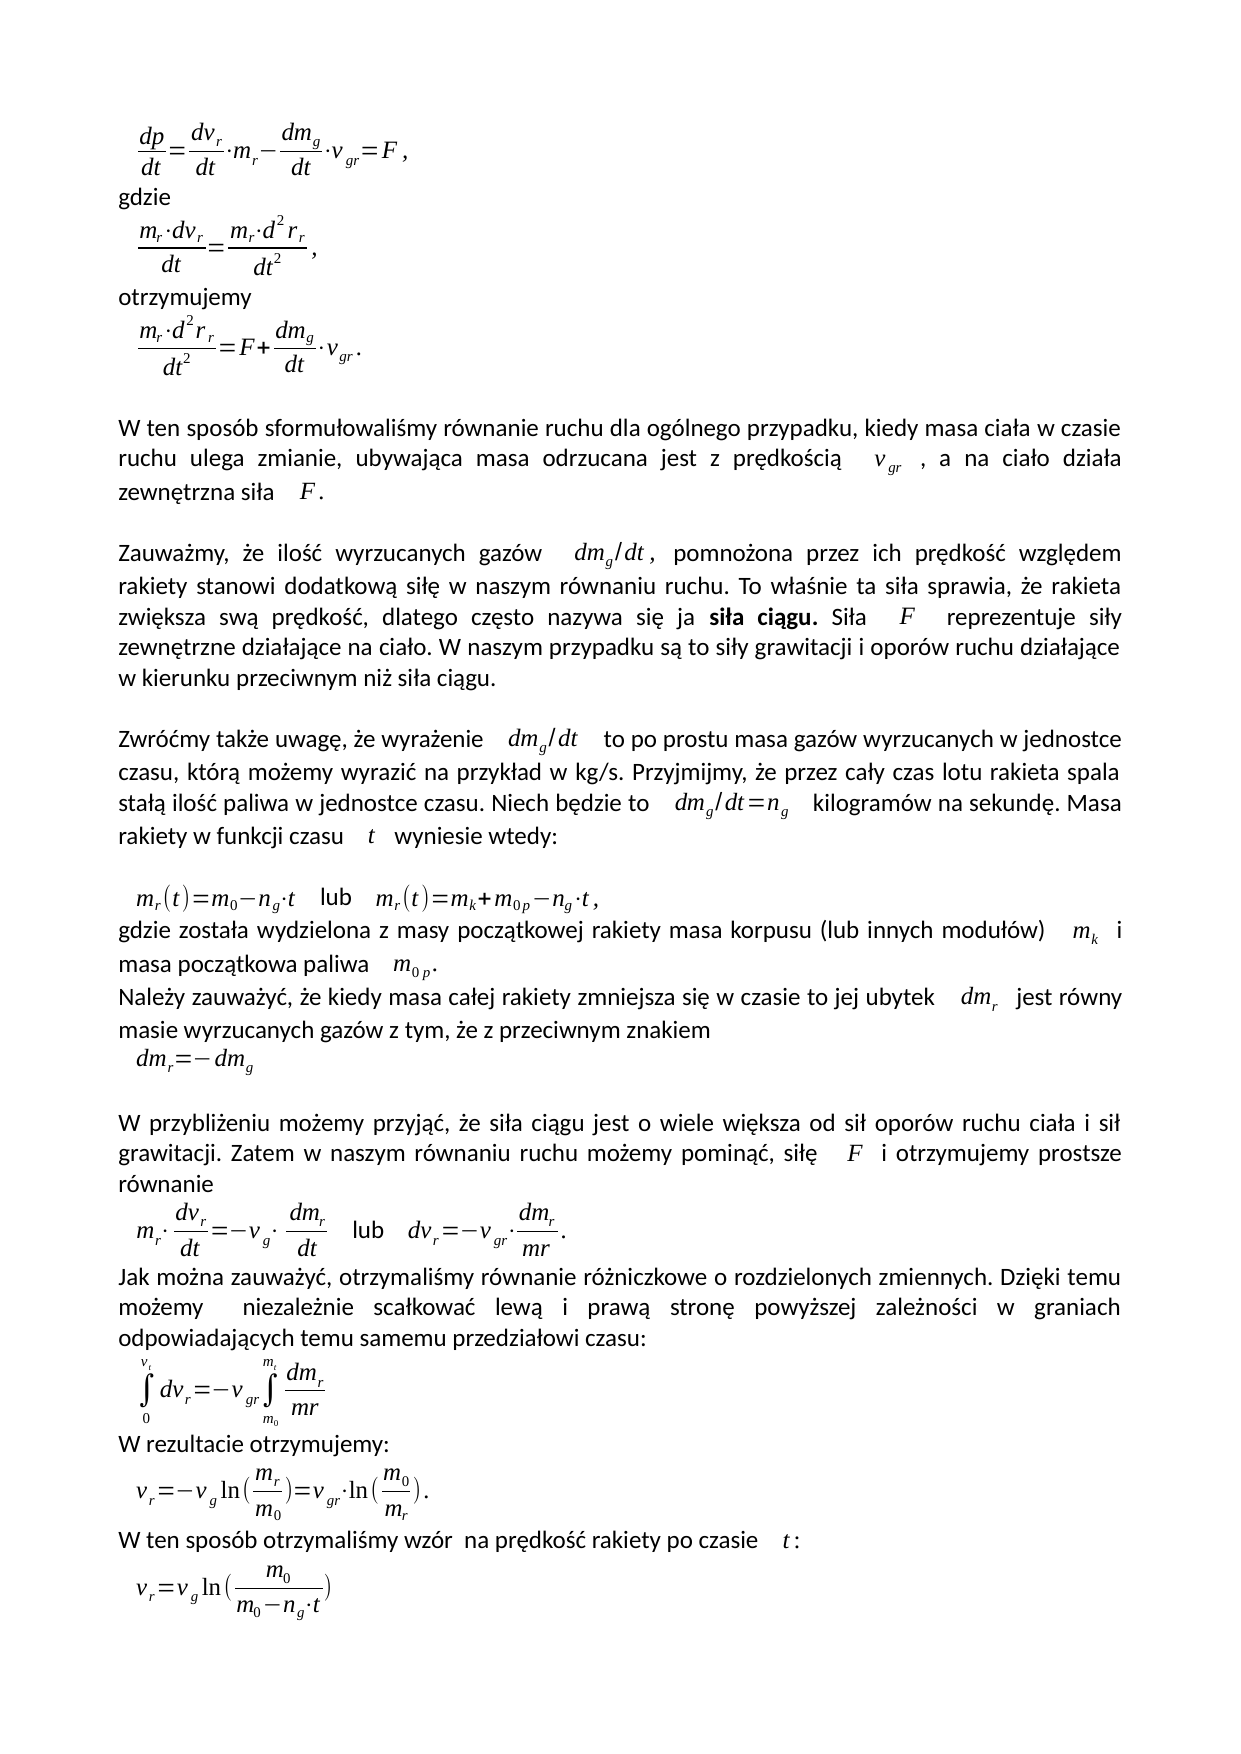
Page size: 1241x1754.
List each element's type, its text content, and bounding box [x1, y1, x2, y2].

text W ten sposób sformułowaliśmy równanie ruchu dla ogólnego przypadku, kiedy masa ciała w czasie ruchu ulega zmianie, ubywająca masa odrzucana jest z prędkością , a na ciało działa zewnętrzna siła [118, 412, 1122, 506]
text Należy zauważyć, że kiedy masa całej rakiety zmniejsza się w czasie to jej ubytek jest równy masie wyrzucanych gazów z tym, że z przeciwnym znakiem [118, 981, 1122, 1045]
text otrzymujemy [118, 281, 1122, 312]
text W ten sposób otrzymaliśmy wzór na prędkość rakiety po czasie [118, 1524, 1122, 1555]
text gdzie została wydzielona z masy początkowej rakiety masa korpusu (lub innych modułów) i masa początkowa paliwa [118, 914, 1122, 981]
text lub [118, 881, 1122, 914]
text Zauważmy, że ilość wyrzucanych gazów pomnożona przez ich prędkość względem rakiety stanowi dodatkową siłę w naszym równaniu ruchu. To właśnie ta siła sprawia, że rakieta zwiększa swą prędkość, dlatego często nazywa się ja siła ciągu. Siła reprezentuje siły zewnętrzne działające na ciało. W naszym przypadku są to siły grawitacji i oporów ruchu działające w kierunku przeciwnym niż siła ciągu. [118, 537, 1122, 692]
text Zwróćmy także uwagę, że wyrażenie to po prostu masa gazów wyrzucanych w jednostce czasu, którą możemy wyrazić na przykład w kg/s. Przyjmijmy, że przez cały czas lotu rakieta spala stałą ilość paliwa w jednostce czasu. Niech będzie to kilogramów na sekundę. Masa rakiety w funkcji czasu wyniesie wtedy: [118, 723, 1122, 851]
text W przybliżeniu możemy przyjąć, że siła ciągu jest o wiele większa od sił oporów ruchu ciała i sił grawitacji. Zatem w naszym równaniu ruchu możemy pominąć, siłę i otrzymujemy prostsze równanie [118, 1107, 1122, 1198]
text lub [118, 1198, 1122, 1261]
text gdzie [118, 181, 1122, 211]
text W rezultacie otrzymujemy: [118, 1428, 1122, 1458]
text Jak można zauważyć, otrzymaliśmy równanie różniczkowe o rozdzielonych zmiennych. Dzięki temu możemy niezależnie scałkować lewą i prawą stronę powyższej zależności w graniach odpowiadających temu samemu przedziałowi czasu: [118, 1261, 1122, 1353]
